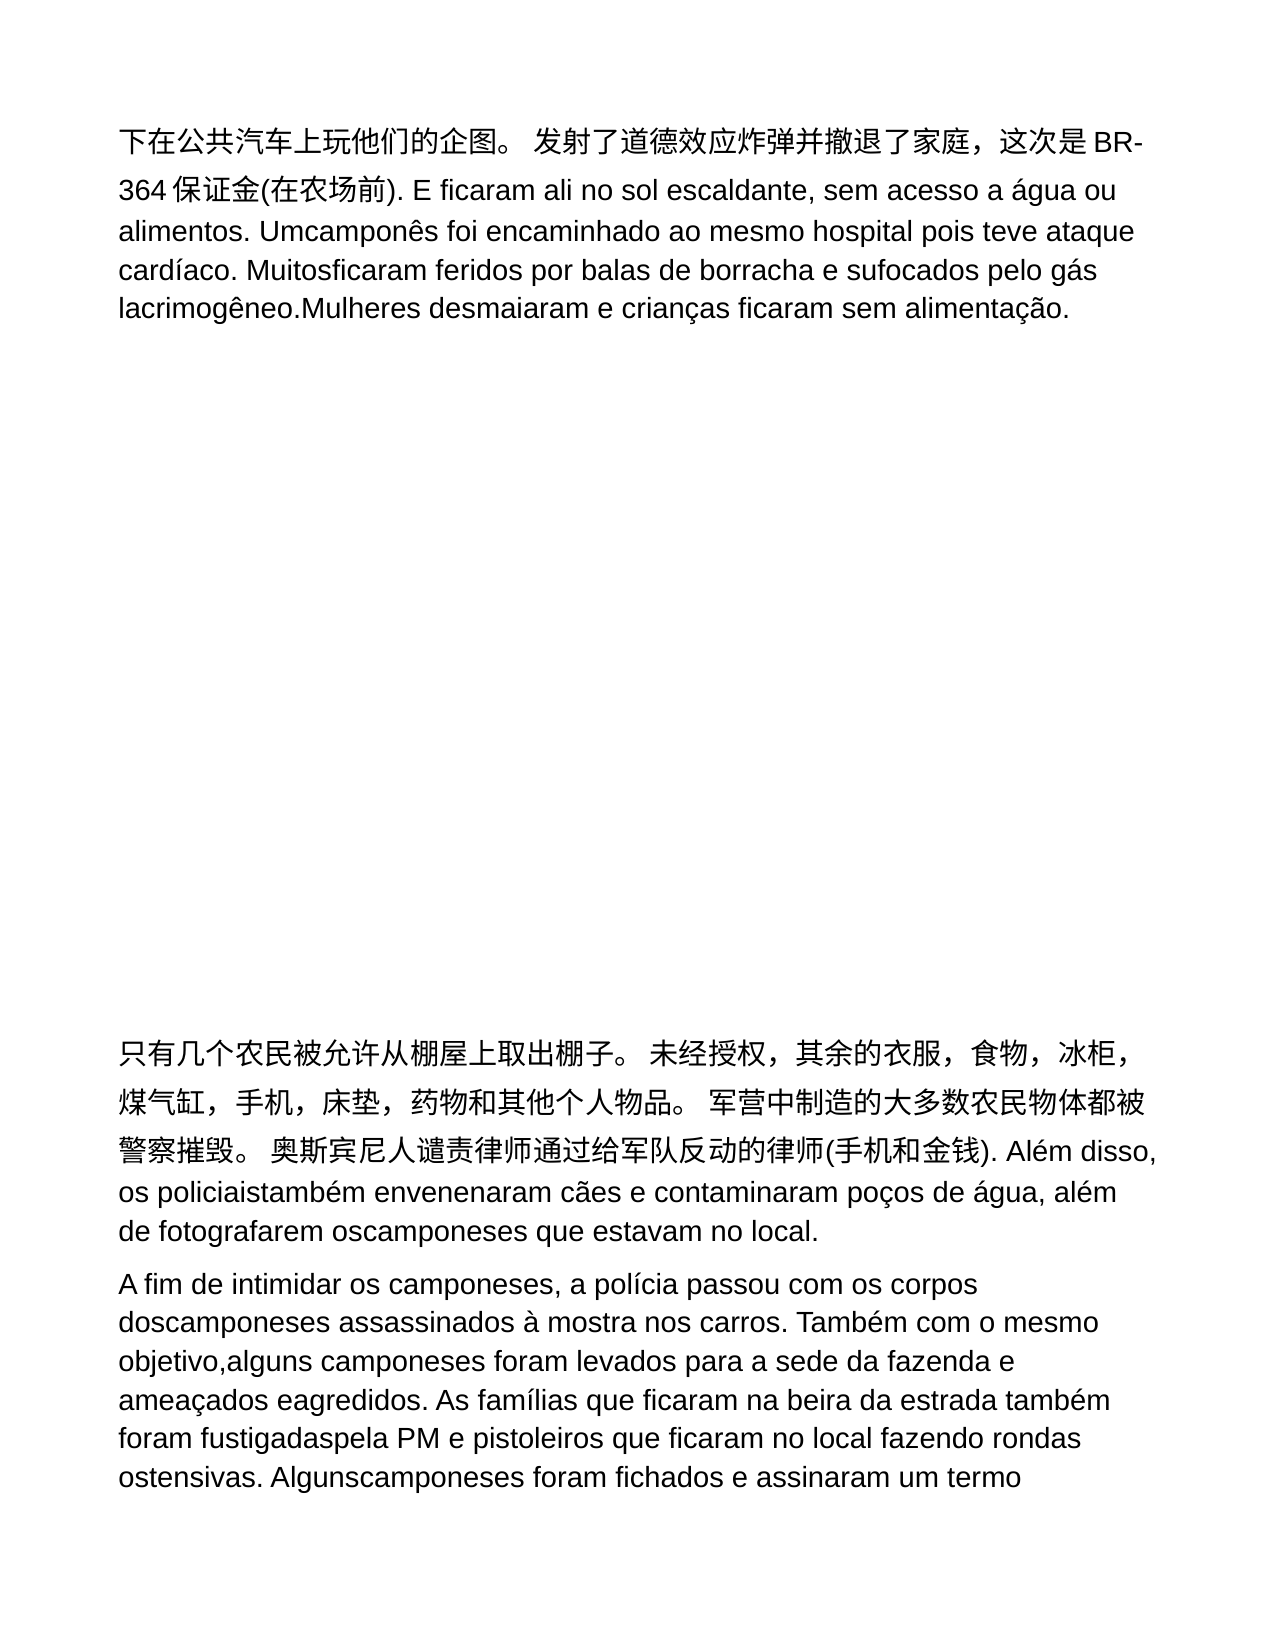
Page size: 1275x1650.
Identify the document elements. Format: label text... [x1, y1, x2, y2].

text 下在公共汽车上玩他们的企图。 发射了道德效应炸弹并撤退了家庭，这次是BR-364保证金(在农场前). E ficaram ali no sol escaldante, sem acesso a água ou alimentos. Umcamponês foi encaminhado ao mesmo hospital pois teve ataque cardíaco. Muitosficaram feridos por balas de borracha e sufocados pelo gás lacrimogêneo.Mulheres desmaiaram e crianças ficaram sem alimentação. [118, 118, 1157, 324]
text 只有几个农民被允许从棚屋上取出棚子。 未经授权，其余的衣服，食物，冰柜，煤气缸，手机，床垫，药物和其他个人物品。 军营中制造的大多数农民物体都被警察摧毁。 奥斯宾尼人谴责律师通过给军队反动的律师(手机和金钱). Além disso, os policiaistambém envenenaram cães e contaminaram poços de água, além de fotografarem oscamponeses que estavam no local. [118, 344, 1157, 1247]
text A fim de intimidar os camponeses, a polícia passou com os corpos doscamponeses assassinados à mostra nos carros. Também com o mesmo objetivo,alguns camponeses foram levados para a sede da fazenda e ameaçados eagredidos. As famílias que ficaram na beira da estrada também foram fustigadaspela PM e pistoleiros que ficaram no local fazendo rondas ostensivas. Algunscamponeses foram fichados e assinaram um termo [118, 1267, 1157, 1493]
